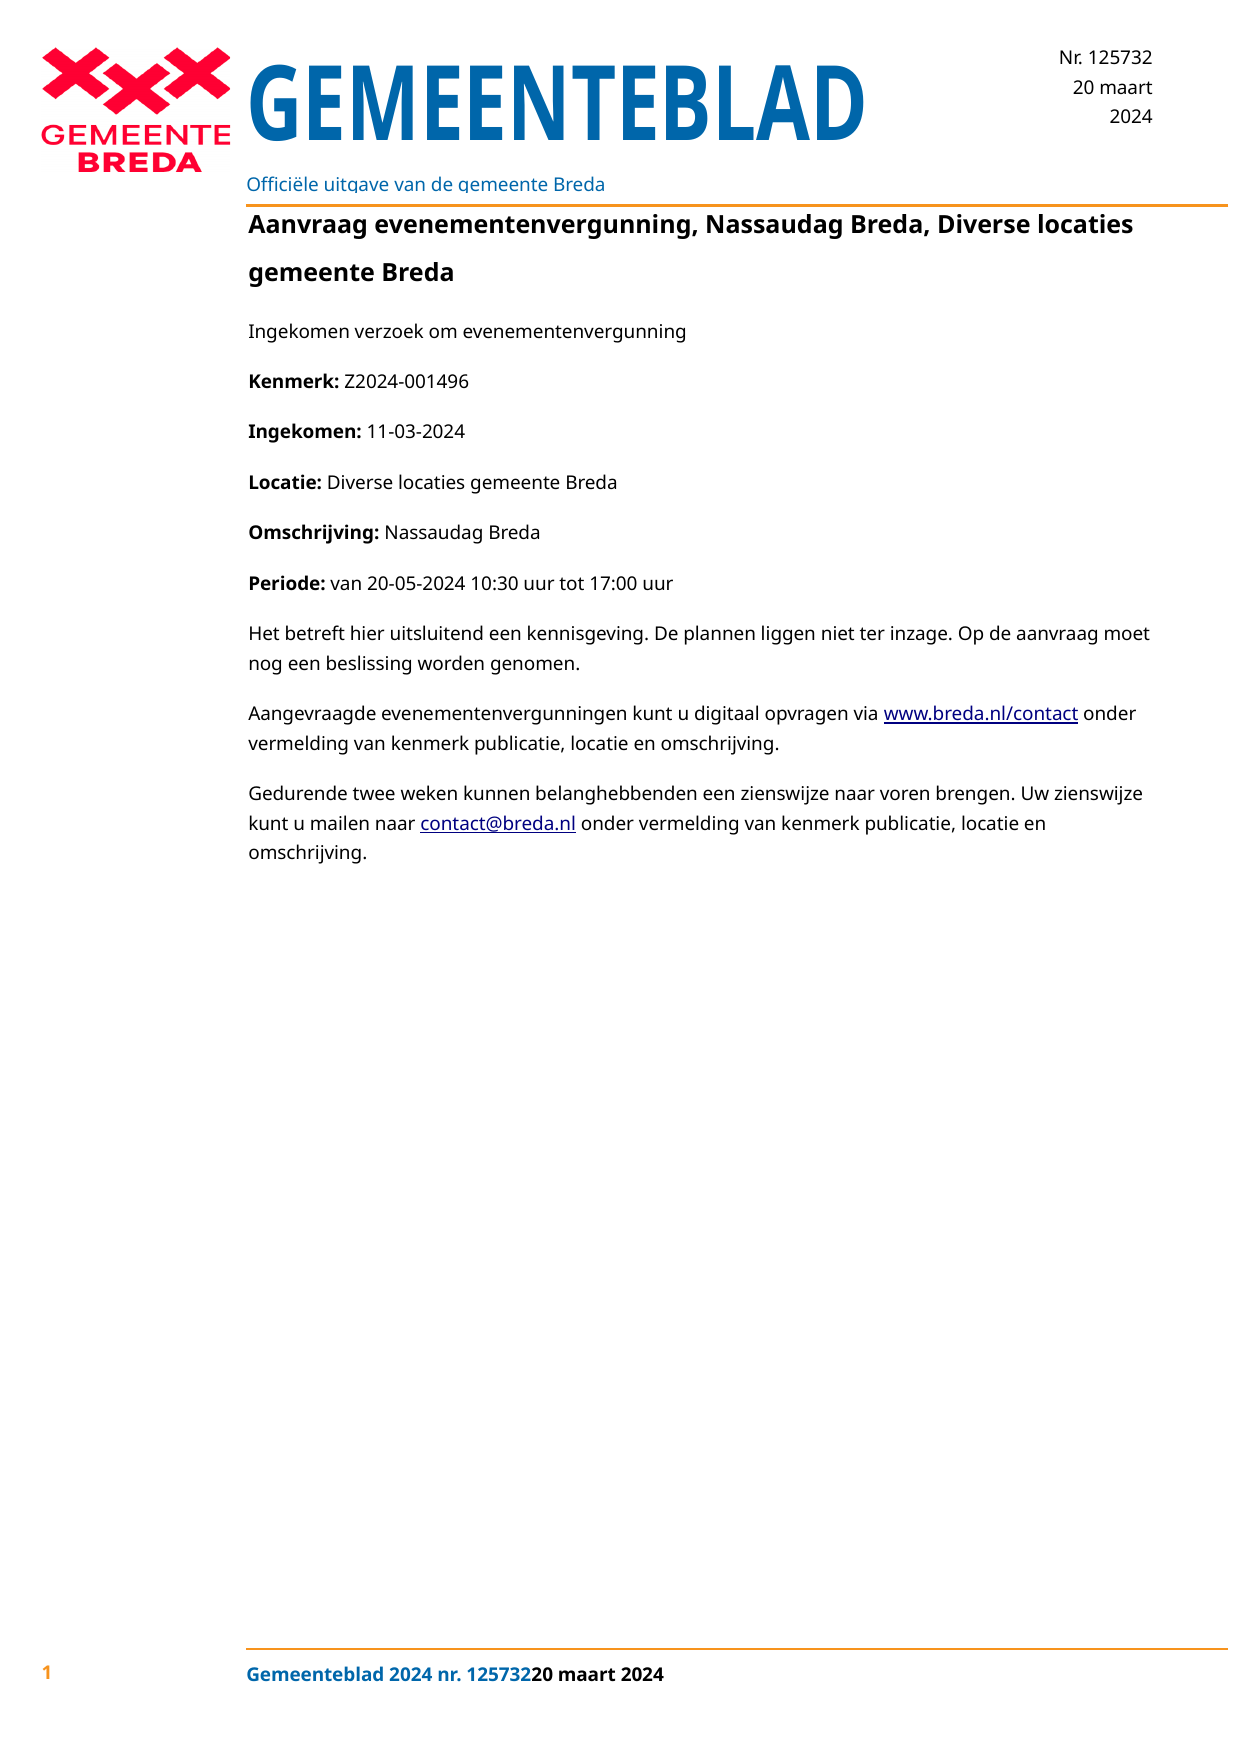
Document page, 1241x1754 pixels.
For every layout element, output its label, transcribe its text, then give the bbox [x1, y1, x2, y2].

text Gedurende twee weken kunnen belanghebbenden een zienswijze naar voren brengen. Uw zienswijze kunt u mailen naar contact@breda.nl onder vermelding van kenmerk publicatie, locatie en omschrijving. [248, 780, 1152, 865]
picture [41, 47, 231, 172]
text Ingekomen: 11-03-2024 [248, 419, 1152, 444]
text Locatie: Diverse locaties gemeente Breda [248, 469, 1152, 495]
text Kenmerk: Z2024-001496 [248, 368, 1152, 394]
text Ingekomen verzoek om evenementenvergunning [248, 318, 1152, 344]
text Aangevraagde evenementenvergunningen kunt u digitaal opvragen via www.breda.nl/contact onder vermelding van kenmerk publicatie, locatie en omschrijving. [248, 700, 1152, 756]
text Omschrijving: Nassaudag Breda [248, 519, 1152, 545]
text Periode: van 20-05-2024 10:30 uur tot 17:00 uur [248, 570, 1152, 596]
text Aanvraag evenementenvergunning, Nassaudag Breda, Diverse locaties gemeente Breda [248, 207, 1152, 288]
text Het betreft hier uitsluitend een kennisgeving. De plannen liggen niet ter inzage. Op de aanvraag moet nog een beslissing worden genomen. [248, 620, 1152, 676]
